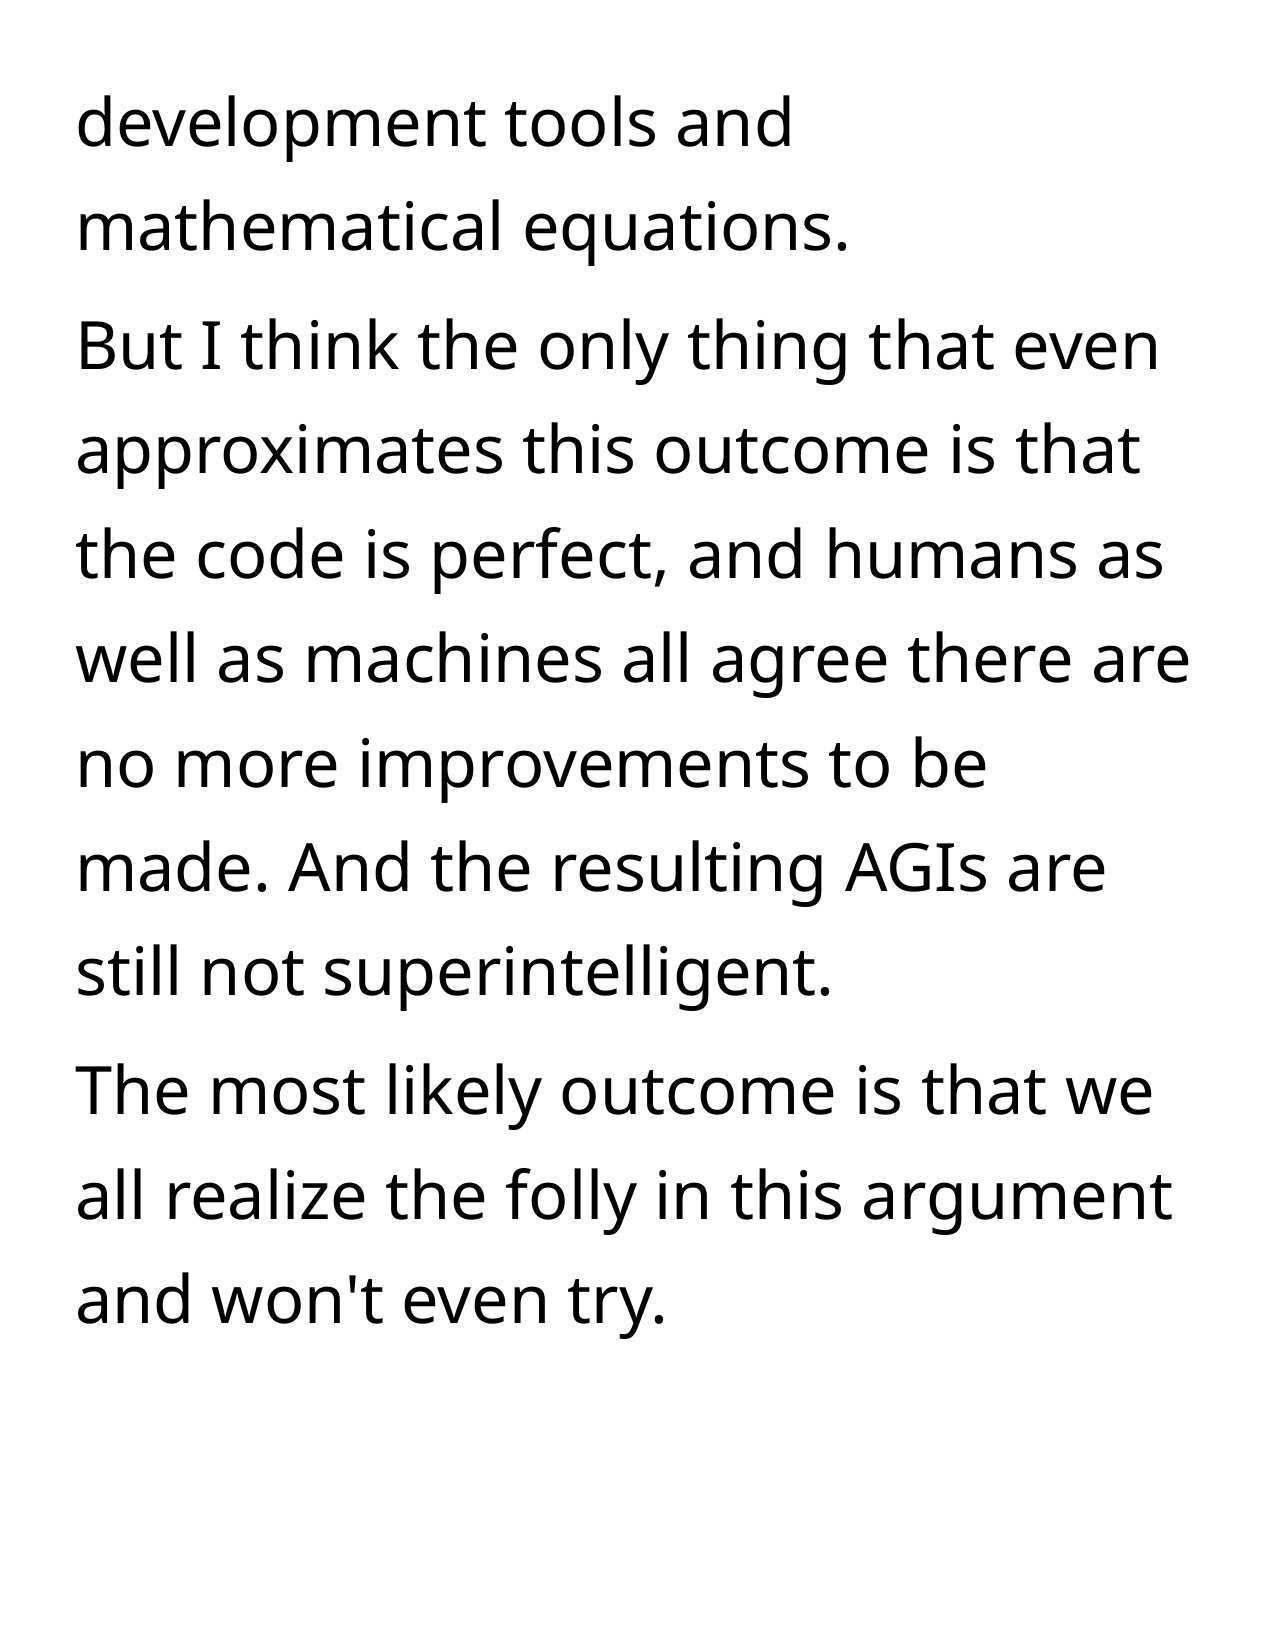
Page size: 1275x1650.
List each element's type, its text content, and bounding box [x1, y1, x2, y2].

text development tools and mathematical equations. [75, 75, 1200, 270]
text The most likely outcome is that we all realize the folly in this argument and won't even try. [75, 1043, 1200, 1343]
text But I think the only thing that even approximates this outcome is that the code is perfect, and humans as well as machines all agree there are no more improvements to be made. And the resulting AGIs are still not superintelligent. [75, 298, 1200, 1015]
